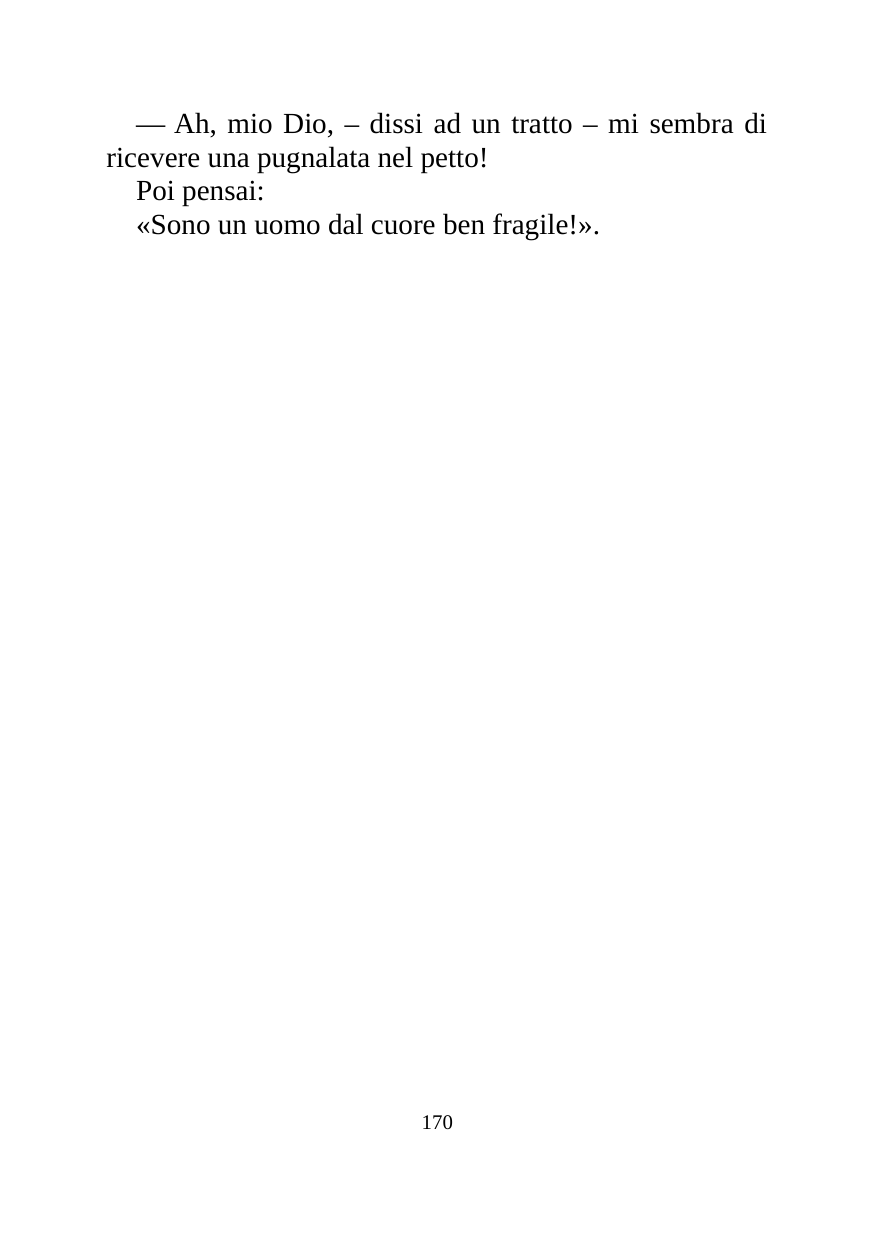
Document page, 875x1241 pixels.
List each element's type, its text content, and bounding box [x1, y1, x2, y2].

text — Ah, mio Dio, – dissi ad un tratto – mi sembra di ricevere una pugnalata nel petto! [106, 106, 768, 173]
text Poi pensai: [106, 173, 768, 207]
text «Sono un uomo dal cuore ben fragile!». [106, 207, 768, 240]
